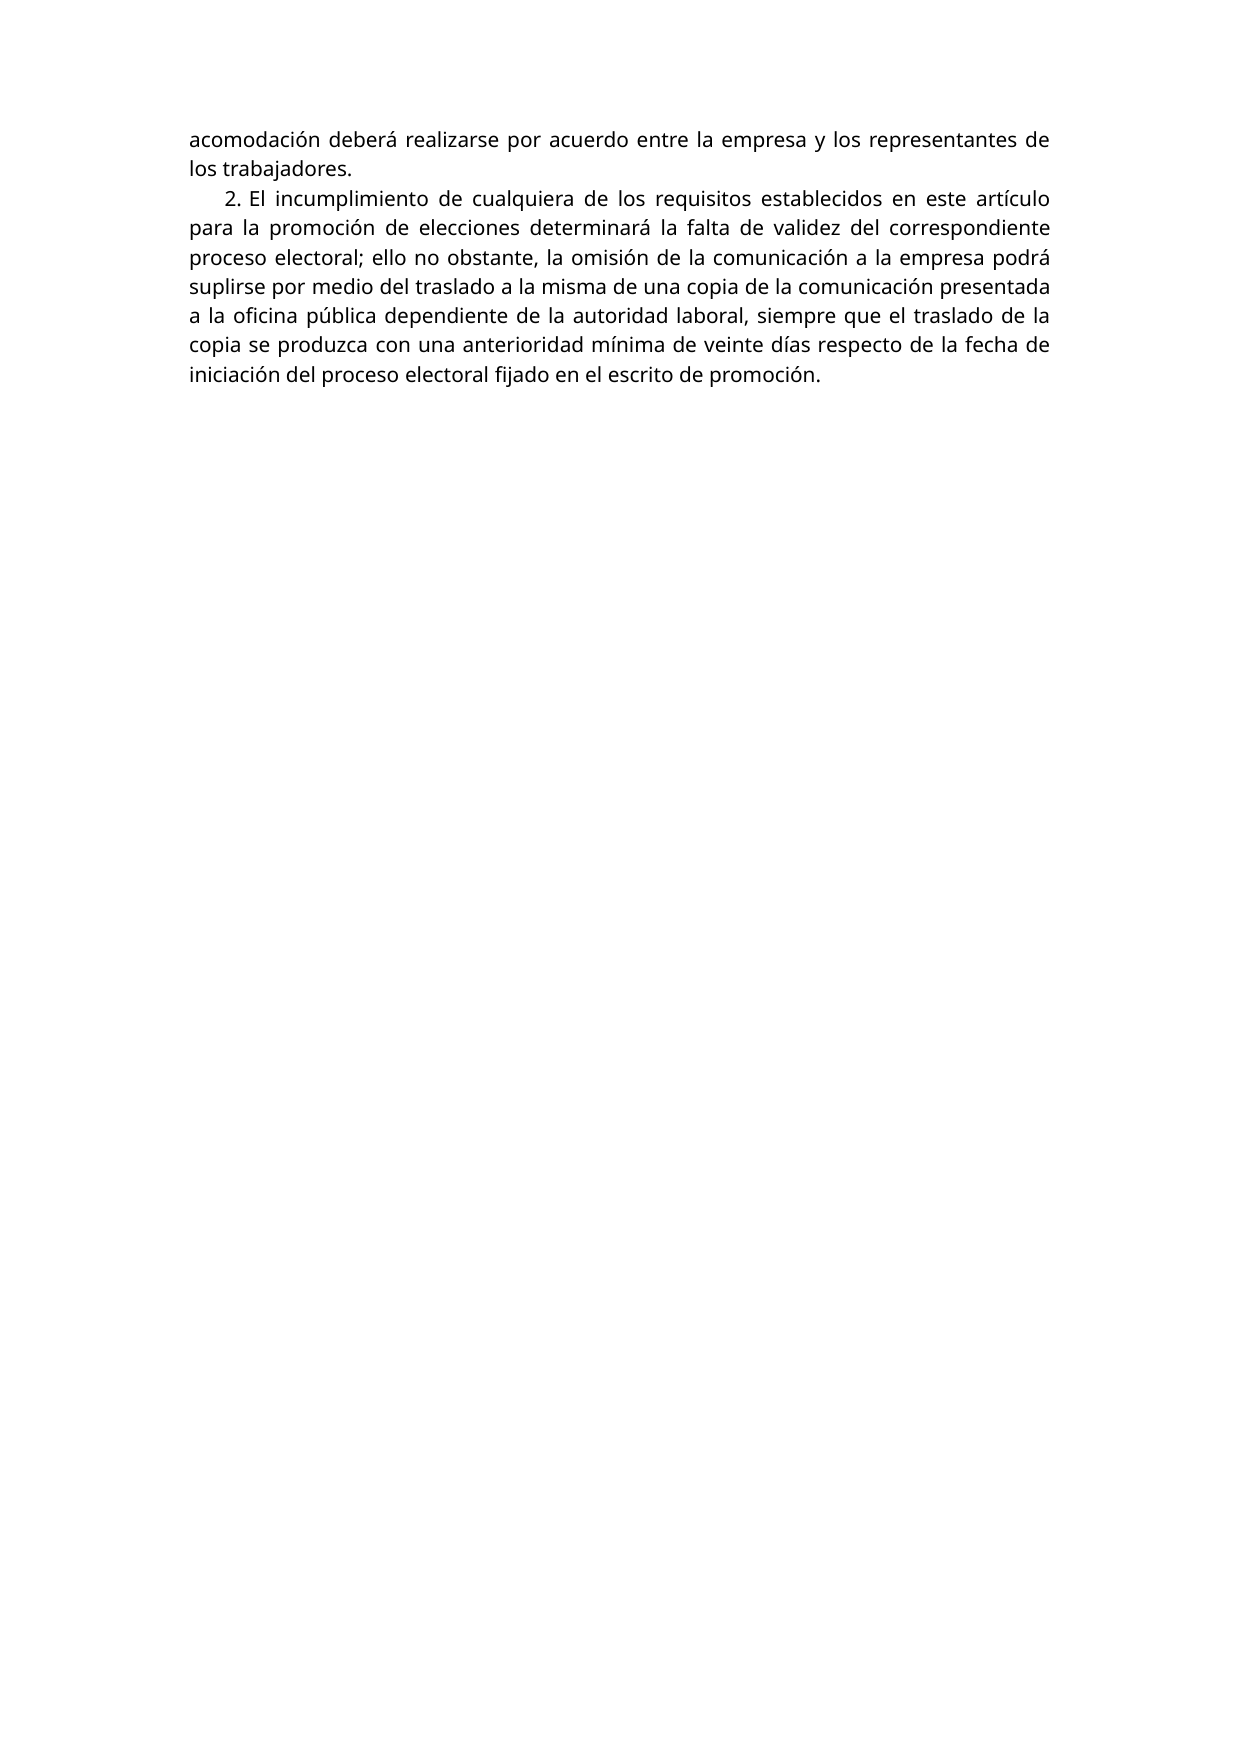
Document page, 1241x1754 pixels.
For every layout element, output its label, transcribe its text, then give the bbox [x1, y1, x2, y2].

list El incumplimiento de cualquiera de los requisitos establecidos en este artículo para la promoción de elecciones determinará la falta de validez del correspondiente proceso electoral; ello no obstante, la omisión de la comunicación a la empresa podrá suplirse por medio del traslado a la misma de una copia de la comunicación presentada a la oficina pública dependiente de la autoridad laboral, siempre que el traslado de la copia se produzca con una anterioridad mínima de veinte días respecto de la fecha de iniciación del proceso electoral fijado en el escrito de promoción. [189, 184, 1051, 388]
text acomodación deberá realizarse por acuerdo entre la empresa y los representantes de los trabajadores. [189, 125, 1051, 183]
